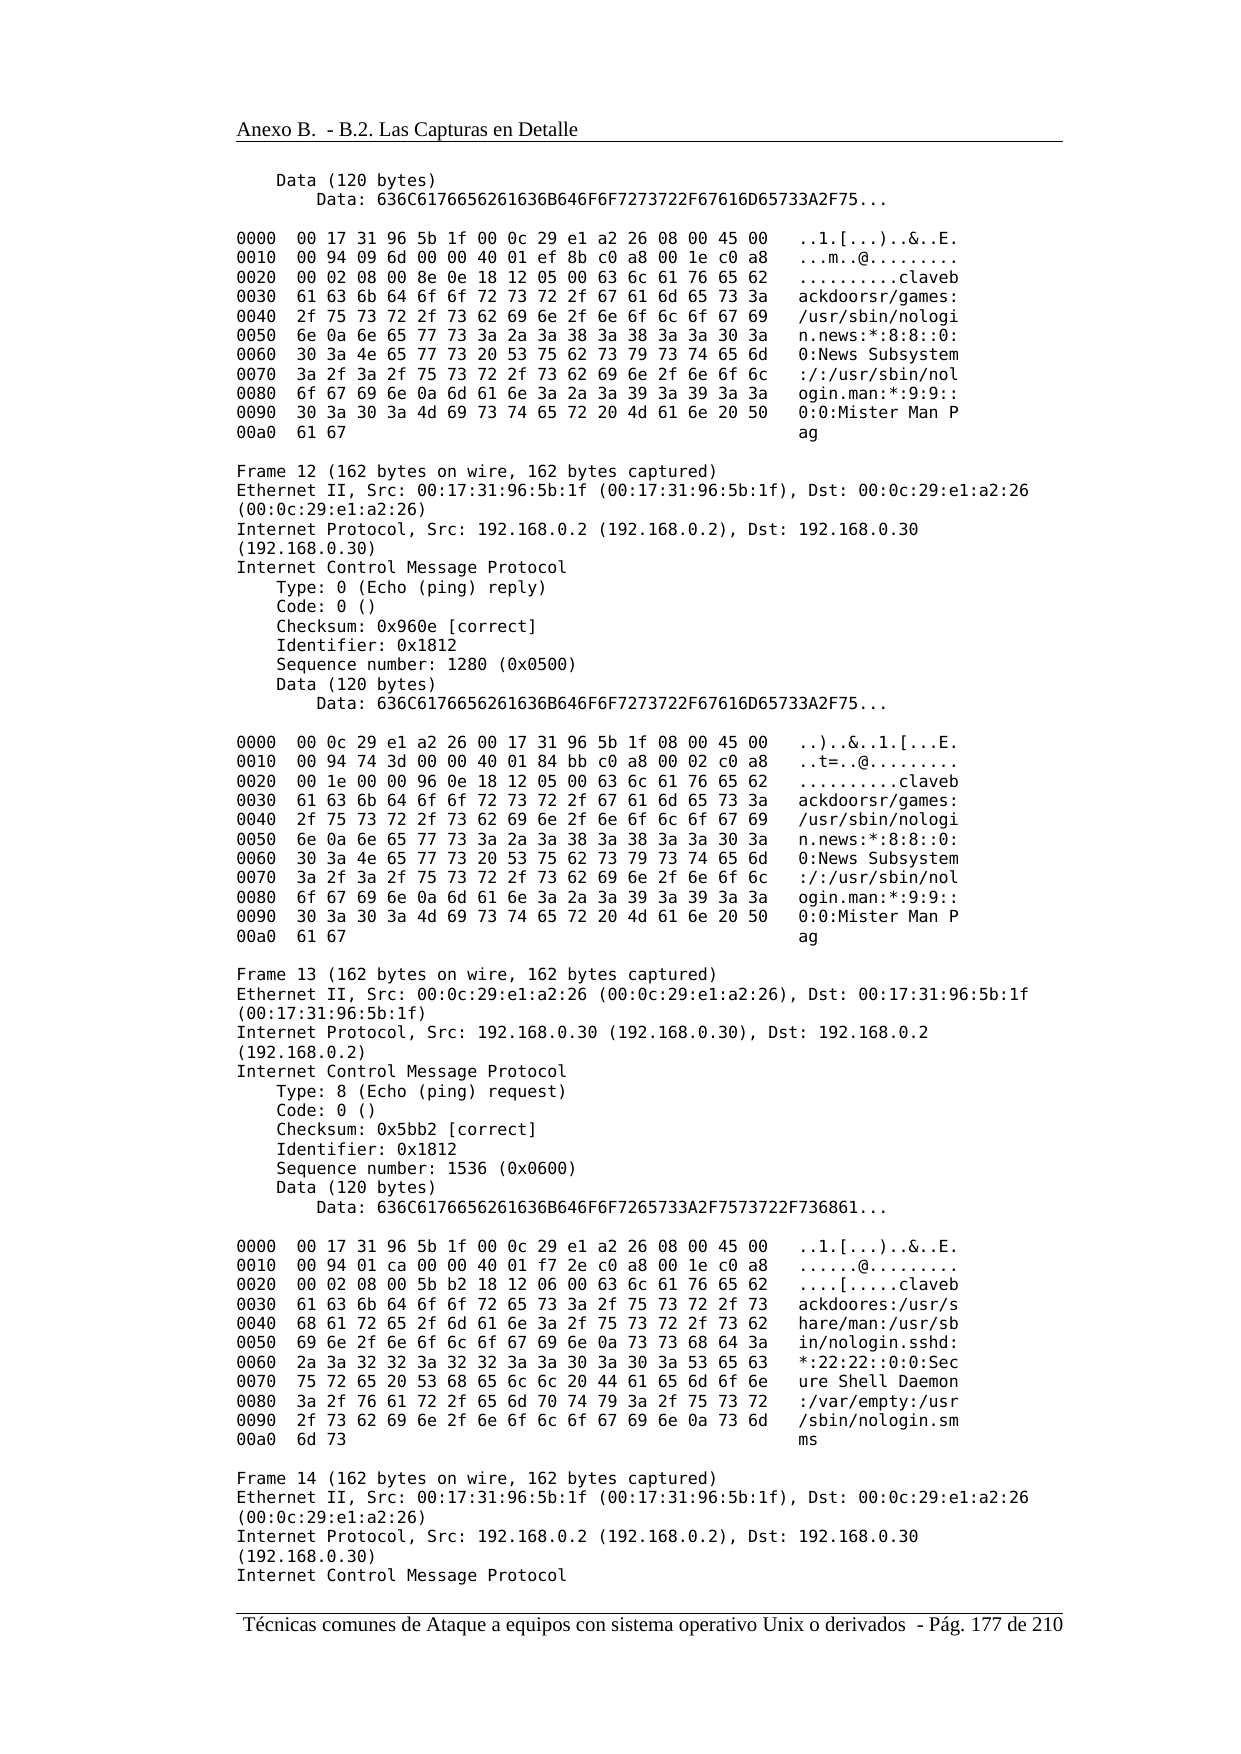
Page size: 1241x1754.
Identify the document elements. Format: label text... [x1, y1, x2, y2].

text Frame 13 (162 bytes on wire, 162 bytes captured) [236, 965, 1063, 985]
text 0070 3a 2f 3a 2f 75 73 72 2f 73 62 69 6e 2f 6e 6f 6c :/:/usr/sbin/nol [236, 365, 1063, 384]
text 0000 00 0c 29 e1 a2 26 00 17 31 96 5b 1f 08 00 45 00 ..)..&..1.[...E. [236, 733, 1063, 752]
text 0040 2f 75 73 72 2f 73 62 69 6e 2f 6e 6f 6c 6f 67 69 /usr/sbin/nologi [236, 307, 1063, 326]
text 0030 61 63 6b 64 6f 6f 72 65 73 3a 2f 75 73 72 2f 73 ackdoores:/usr/s [236, 1295, 1063, 1314]
text 0060 2a 3a 32 32 3a 32 32 3a 3a 30 3a 30 3a 53 65 63 *:22:22::0:0:Sec [236, 1353, 1063, 1372]
text Ethernet II, Src: 00:17:31:96:5b:1f (00:17:31:96:5b:1f), Dst: 00:0c:29:e1:a2:26 (00:0c:29:e1:a2:26) [236, 481, 1063, 520]
text 0060 30 3a 4e 65 77 73 20 53 75 62 73 79 73 74 65 6d 0:News Subsystem [236, 849, 1063, 868]
text Data (120 bytes) [236, 171, 1063, 190]
text Data (120 bytes) [236, 675, 1063, 694]
text Ethernet II, Src: 00:17:31:96:5b:1f (00:17:31:96:5b:1f), Dst: 00:0c:29:e1:a2:26 (00:0c:29:e1:a2:26) [236, 1488, 1063, 1527]
text 0000 00 17 31 96 5b 1f 00 0c 29 e1 a2 26 08 00 45 00 ..1.[...)..&..E. [236, 229, 1063, 248]
text 0070 3a 2f 3a 2f 75 73 72 2f 73 62 69 6e 2f 6e 6f 6c :/:/usr/sbin/nol [236, 868, 1063, 888]
text 0070 75 72 65 20 53 68 65 6c 6c 20 44 61 65 6d 6f 6e ure Shell Daemon [236, 1372, 1063, 1392]
text Internet Protocol, Src: 192.168.0.30 (192.168.0.30), Dst: 192.168.0.2 (192.168.0.2) [236, 1023, 1063, 1062]
text 0040 2f 75 73 72 2f 73 62 69 6e 2f 6e 6f 6c 6f 67 69 /usr/sbin/nologi [236, 810, 1063, 830]
text 0030 61 63 6b 64 6f 6f 72 73 72 2f 67 61 6d 65 73 3a ackdoorsr/games: [236, 287, 1063, 307]
text Ethernet II, Src: 00:0c:29:e1:a2:26 (00:0c:29:e1:a2:26), Dst: 00:17:31:96:5b:1f (00:17:31:96:5b:1f) [236, 985, 1063, 1023]
text Data: 636C6176656261636B646F6F7265733A2F7573722F736861... [236, 1198, 1063, 1217]
text Data: 636C6176656261636B646F6F7273722F67616D65733A2F75... [236, 694, 1063, 713]
text Type: 8 (Echo (ping) request) [236, 1082, 1063, 1101]
text Internet Control Message Protocol [236, 558, 1063, 578]
text Internet Protocol, Src: 192.168.0.2 (192.168.0.2), Dst: 192.168.0.30 (192.168.0.30) [236, 520, 1063, 558]
text Checksum: 0x5bb2 [correct] [236, 1120, 1063, 1140]
text Identifier: 0x1812 [236, 636, 1063, 655]
text 0030 61 63 6b 64 6f 6f 72 73 72 2f 67 61 6d 65 73 3a ackdoorsr/games: [236, 791, 1063, 810]
text 0010 00 94 09 6d 00 00 40 01 ef 8b c0 a8 00 1e c0 a8 ...m..@......... [236, 248, 1063, 268]
text 0050 69 6e 2f 6e 6f 6c 6f 67 69 6e 0a 73 73 68 64 3a in/nologin.sshd: [236, 1333, 1063, 1353]
text 0080 6f 67 69 6e 0a 6d 61 6e 3a 2a 3a 39 3a 39 3a 3a ogin.man:*:9:9:: [236, 888, 1063, 907]
text 0010 00 94 01 ca 00 00 40 01 f7 2e c0 a8 00 1e c0 a8 ......@......... [236, 1256, 1063, 1275]
text 0050 6e 0a 6e 65 77 73 3a 2a 3a 38 3a 38 3a 3a 30 3a n.news:*:8:8::0: [236, 830, 1063, 849]
text Internet Protocol, Src: 192.168.0.2 (192.168.0.2), Dst: 192.168.0.30 (192.168.0.30) [236, 1527, 1063, 1566]
text Sequence number: 1536 (0x0600) [236, 1159, 1063, 1178]
text Internet Control Message Protocol [236, 1566, 1063, 1585]
text 00a0 61 67 ag [236, 423, 1063, 442]
text 0020 00 02 08 00 8e 0e 18 12 05 00 63 6c 61 76 65 62 ..........claveb [236, 268, 1063, 287]
text Data (120 bytes) [236, 1178, 1063, 1198]
text 0090 30 3a 30 3a 4d 69 73 74 65 72 20 4d 61 6e 20 50 0:0:Mister Man P [236, 907, 1063, 927]
text Checksum: 0x960e [correct] [236, 617, 1063, 636]
text Sequence number: 1280 (0x0500) [236, 655, 1063, 675]
text Frame 12 (162 bytes on wire, 162 bytes captured) [236, 462, 1063, 481]
text Data: 636C6176656261636B646F6F7273722F67616D65733A2F75... [236, 190, 1063, 210]
text 0050 6e 0a 6e 65 77 73 3a 2a 3a 38 3a 38 3a 3a 30 3a n.news:*:8:8::0: [236, 326, 1063, 345]
text 0090 2f 73 62 69 6e 2f 6e 6f 6c 6f 67 69 6e 0a 73 6d /sbin/nologin.sm [236, 1411, 1063, 1430]
text Type: 0 (Echo (ping) reply) [236, 578, 1063, 597]
text 0080 3a 2f 76 61 72 2f 65 6d 70 74 79 3a 2f 75 73 72 :/var/empty:/usr [236, 1392, 1063, 1411]
text Code: 0 () [236, 1101, 1063, 1120]
text 0090 30 3a 30 3a 4d 69 73 74 65 72 20 4d 61 6e 20 50 0:0:Mister Man P [236, 403, 1063, 423]
text 00a0 6d 73 ms [236, 1430, 1063, 1450]
text Identifier: 0x1812 [236, 1140, 1063, 1159]
text 0060 30 3a 4e 65 77 73 20 53 75 62 73 79 73 74 65 6d 0:News Subsystem [236, 345, 1063, 365]
text 0000 00 17 31 96 5b 1f 00 0c 29 e1 a2 26 08 00 45 00 ..1.[...)..&..E. [236, 1237, 1063, 1256]
text Frame 14 (162 bytes on wire, 162 bytes captured) [236, 1469, 1063, 1488]
text 0020 00 1e 00 00 96 0e 18 12 05 00 63 6c 61 76 65 62 ..........claveb [236, 772, 1063, 791]
text 00a0 61 67 ag [236, 927, 1063, 946]
text 0010 00 94 74 3d 00 00 40 01 84 bb c0 a8 00 02 c0 a8 ..t=..@......... [236, 752, 1063, 772]
text 0040 68 61 72 65 2f 6d 61 6e 3a 2f 75 73 72 2f 73 62 hare/man:/usr/sb [236, 1314, 1063, 1333]
text Internet Control Message Protocol [236, 1062, 1063, 1082]
text 0020 00 02 08 00 5b b2 18 12 06 00 63 6c 61 76 65 62 ....[.....claveb [236, 1275, 1063, 1295]
text Code: 0 () [236, 597, 1063, 617]
text 0080 6f 67 69 6e 0a 6d 61 6e 3a 2a 3a 39 3a 39 3a 3a ogin.man:*:9:9:: [236, 384, 1063, 403]
